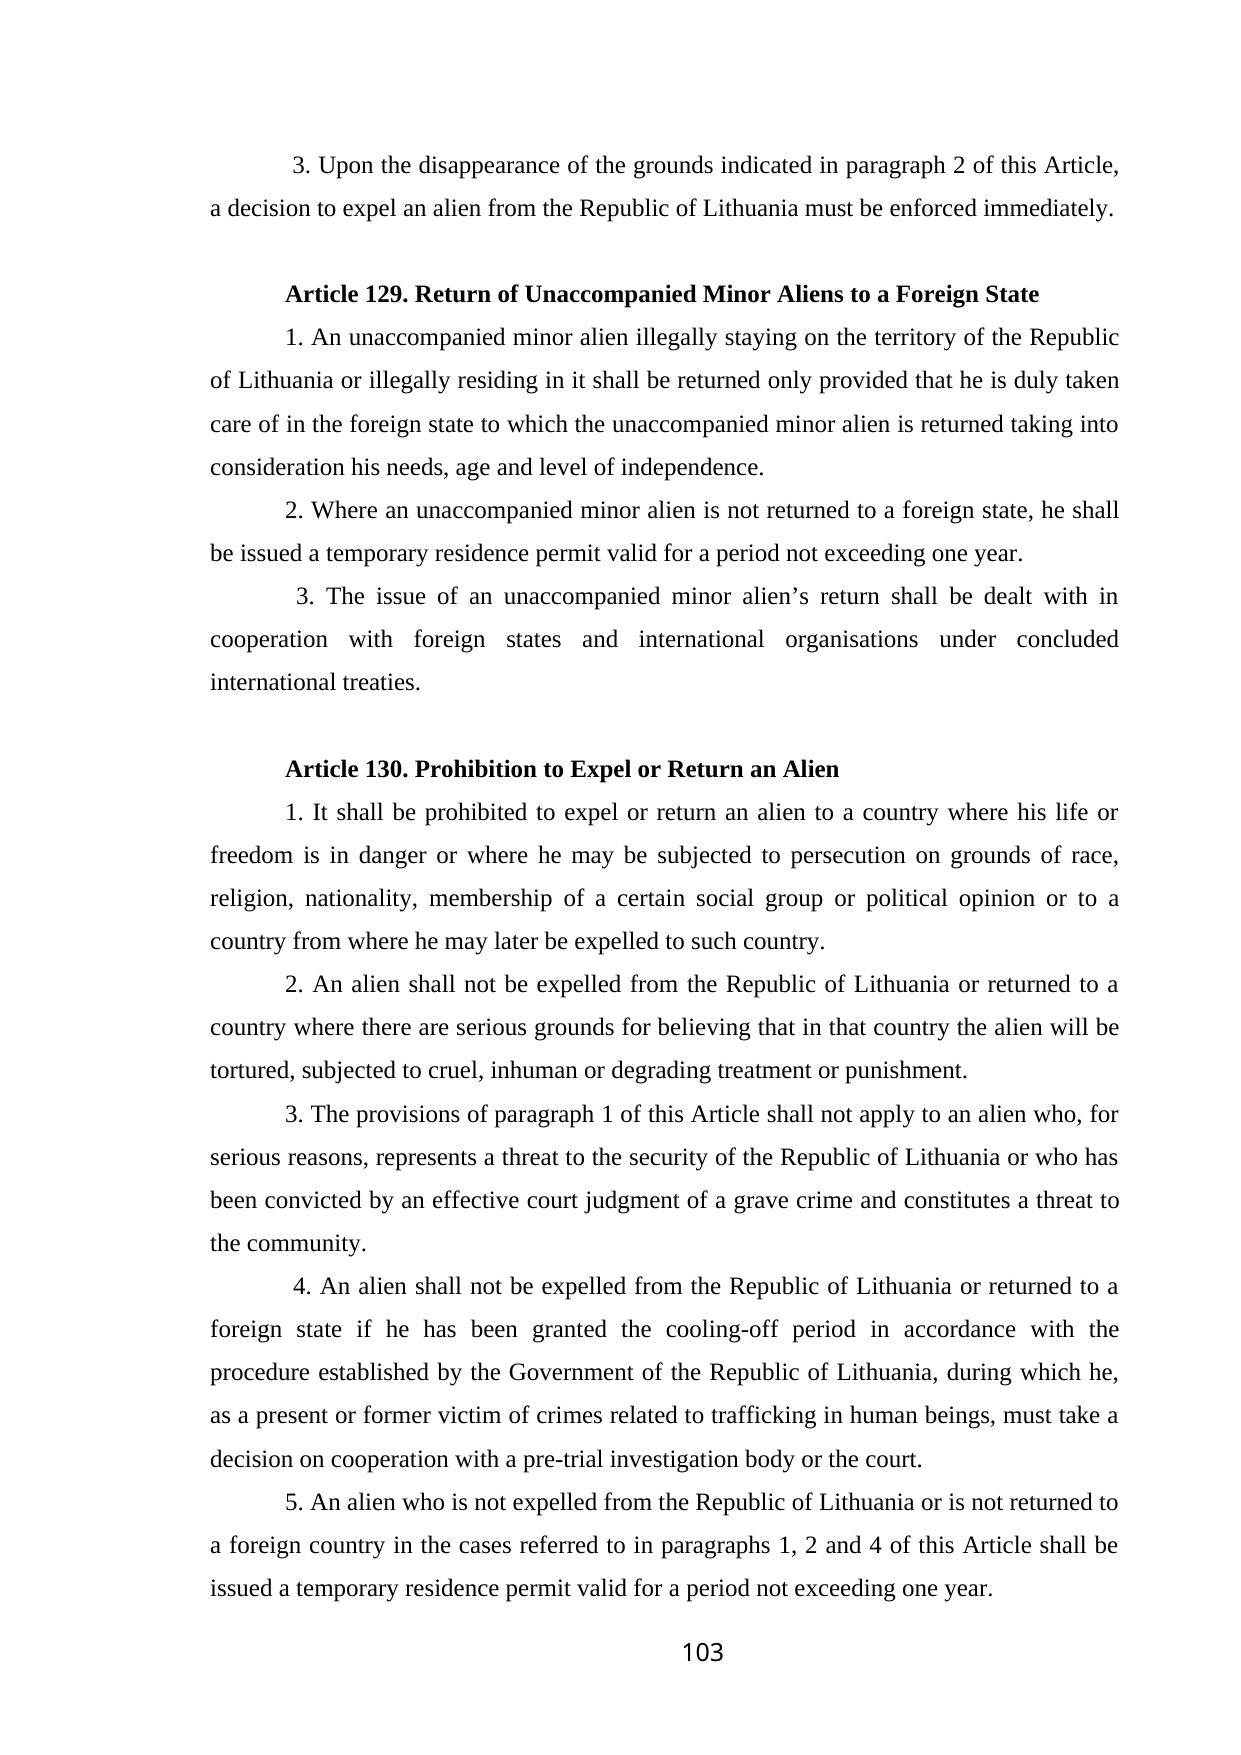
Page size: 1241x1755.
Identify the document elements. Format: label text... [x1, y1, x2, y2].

text 5. An alien who is not expelled from the Republic of Lithuania or is not returned to a foreign country in the cases referred to in paragraphs 1, 2 and 4 of this Article shall be issued a temporary residence permit valid for a period not exceeding one year. [210, 1487, 1120, 1602]
text 3. Upon the disappearance of the grounds indicated in paragraph 2 of this Article, a decision to expel an alien from the Republic of Lithuania must be enforced immediately. [210, 150, 1120, 222]
text 2. Where an unaccompanied minor alien is not returned to a foreign state, he shall be issued a temporary residence permit valid for a period not exceeding one year. [210, 495, 1120, 567]
text 3. The provisions of paragraph 1 of this Article shall not apply to an alien who, for serious reasons, represents a threat to the security of the Republic of Lithuania or who has been convicted by an effective court judgment of a grave crime and constitutes a threat to the community. [210, 1099, 1120, 1257]
text Article 129. Return of Unaccompanied Minor Aliens to a Foreign State [210, 279, 1120, 308]
text 2. An alien shall not be expelled from the Republic of Lithuania or returned to a country where there are serious grounds for believing that in that country the alien will be tortured, subjected to cruel, inhuman or degrading treatment or punishment. [210, 969, 1120, 1084]
text 1. An unaccompanied minor alien illegally staying on the territory of the Republic of Lithuania or illegally residing in it shall be returned only provided that he is duly taken care of in the foreign state to which the unaccompanied minor alien is returned taking into consideration his needs, age and level of independence. [210, 322, 1120, 481]
text 4. An alien shall not be expelled from the Republic of Lithuania or returned to a foreign state if he has been granted the cooling-off period in accordance with the procedure established by the Government of the Republic of Lithuania, during which he, as a present or former victim of crimes related to trafficking in human beings, must take a decision on cooperation with a pre-trial investigation body or the court. [210, 1271, 1120, 1472]
text 1. It shall be prohibited to expel or return an alien to a country where his life or freedom is in danger or where he may be subjected to persecution on grounds of race, religion, nationality, membership of a certain social group or political opinion or to a country from where he may later be expelled to such country. [210, 797, 1120, 955]
text 3. The issue of an unaccompanied minor alien’s return shall be dealt with in cooperation with foreign states and international organisations under concluded international treaties. [210, 581, 1120, 696]
text Article 130. Prohibition to Expel or Return an Alien [210, 754, 1120, 782]
